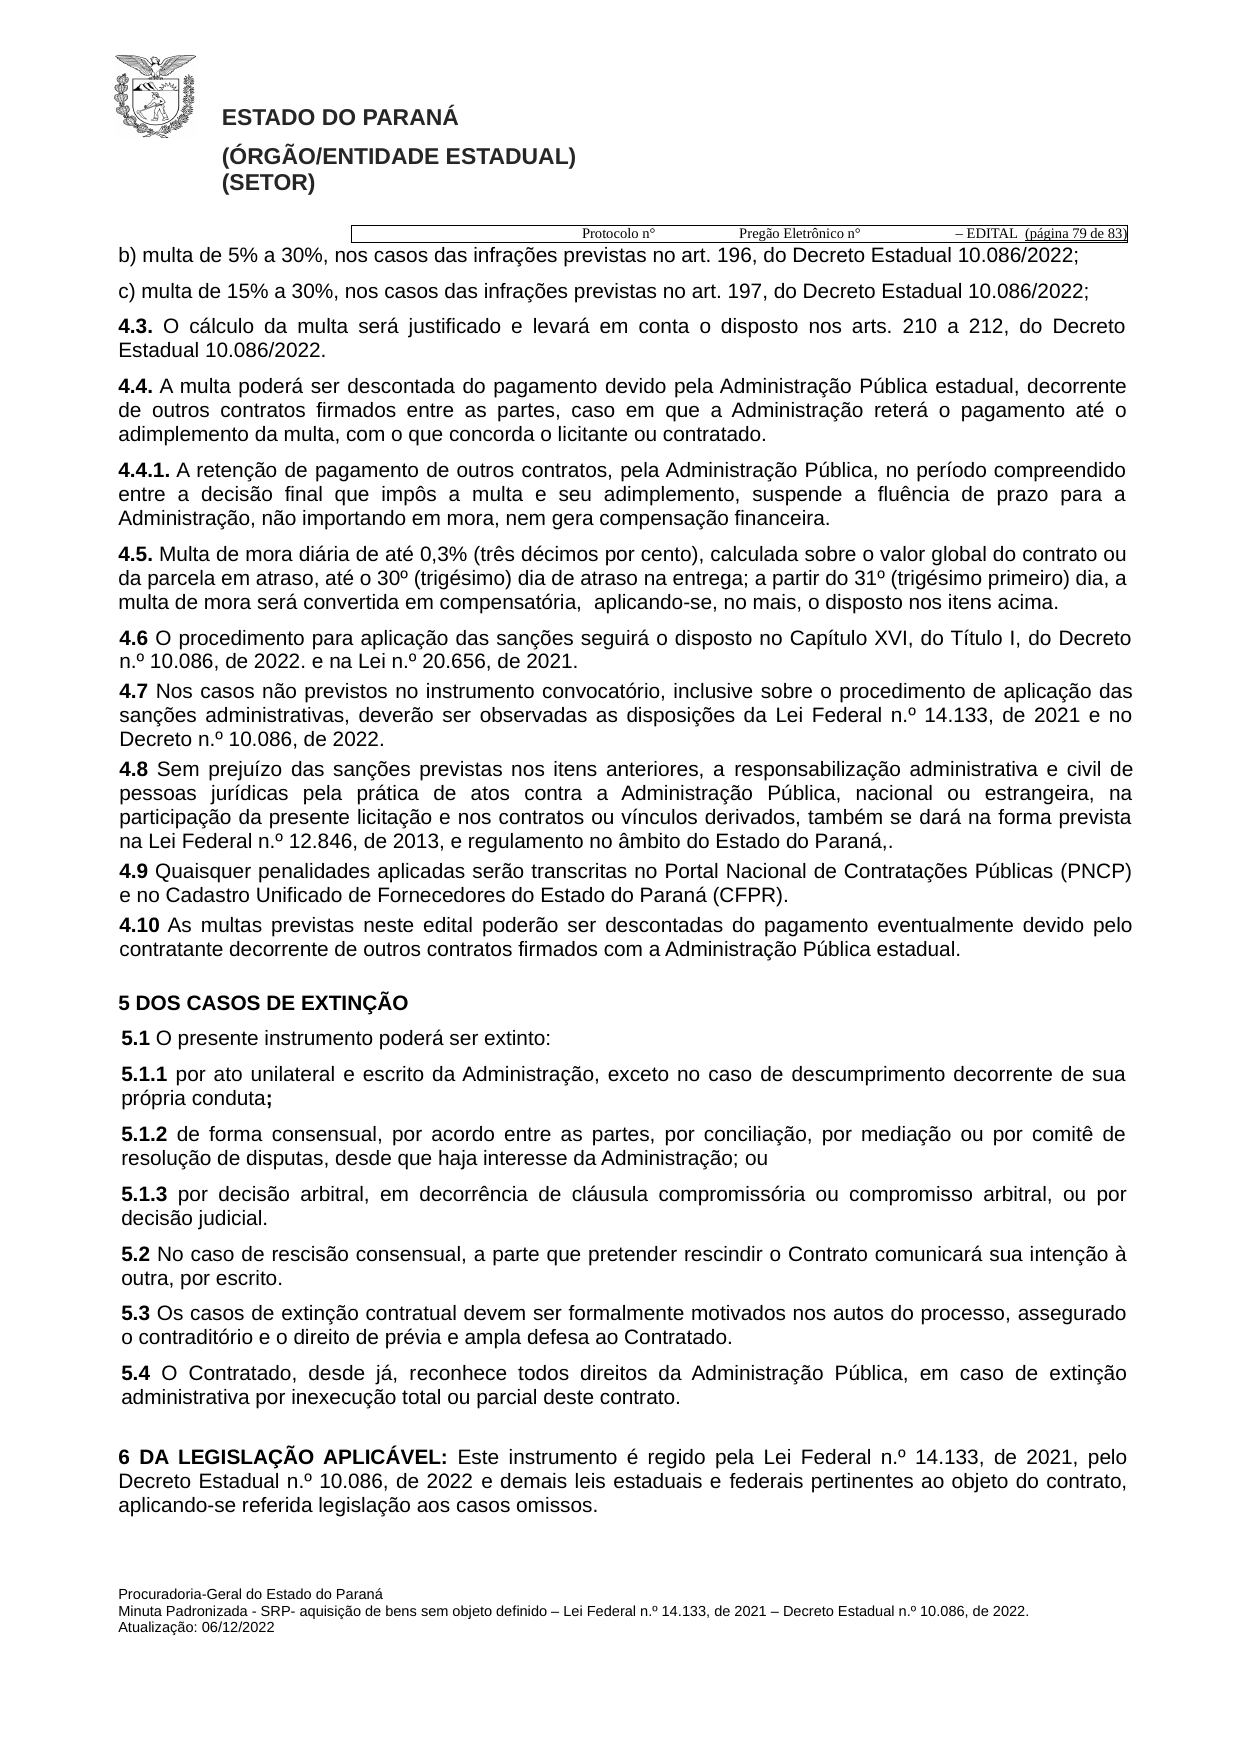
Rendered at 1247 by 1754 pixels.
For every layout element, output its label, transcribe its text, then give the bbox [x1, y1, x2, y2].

text c) multa de 15% a 30%, nos casos das infrações previstas no art. 197, do Decreto Estadual 10.086/2022; [118, 278, 1128, 302]
text 5.4 O Contratado, desde já, reconhece todos direitos da Administração Pública, em caso de extinção administrativa por inexecução total ou parcial deste contrato. [121, 1361, 1128, 1409]
text 4.4. A multa poderá ser descontada do pagamento devido pela Administração Pública estadual, decorrente de outros contratos firmados entre as partes, caso em que a Administração reterá o pagamento até o adimplemento da multa, com o que concorda o licitante ou contratado. [118, 374, 1128, 446]
text 4.5. Multa de mora diária de até 0,3% (três décimos por cento), calculada sobre o valor global do contrato ou da parcela em atraso, até o 30º (trigésimo) dia de atraso na entrega; a partir do 31º (trigésimo primeiro) dia, a multa de mora será convertida em compensatória, aplicando-se, no mais, o disposto nos itens acima. [118, 542, 1128, 613]
picture [113, 54, 198, 139]
text 5.2 No caso de rescisão consensual, a parte que pretender rescindir o Contrato comunicará sua intenção à outra, por escrito. [121, 1241, 1128, 1289]
text 4.9 Quaisquer penalidades aplicadas serão transcritas no Portal Nacional de Contratações Públicas (PNCP) e no Cadastro Unificado de Fornecedores do Estado do Paraná (CFPR). [119, 859, 1134, 907]
text 4.4.1. A retenção de pagamento de outros contratos, pela Administração Pública, no período compreendido entre a decisão final que impôs a multa e seu adimplemento, suspende a fluência de prazo para a Administração, não importando em mora, nem gera compensação financeira. [118, 458, 1128, 530]
text 4.10 As multas previstas neste edital poderão ser descontadas do pagamento eventualmente devido pelo contratante decorrente de outros contratos firmados com a Administração Pública estadual. [119, 913, 1134, 961]
text b) multa de 5% a 30%, nos casos das infrações previstas no art. 196, do Decreto Estadual 10.086/2022; [118, 243, 1128, 267]
text 5.1.1 por ato unilateral e escrito da Administração, exceto no caso de descumprimento decorrente de sua própria conduta; [121, 1062, 1128, 1110]
text 5.1.3 por decisão arbitral, em decorrência de cláusula compromissória ou compromisso arbitral, ou por decisão judicial. [121, 1182, 1128, 1229]
text 5.3 Os casos de extinção contratual devem ser formalmente motivados nos autos do processo, assegurado o contraditório e o direito de prévia e ampla defesa ao Contratado. [121, 1301, 1128, 1349]
text 5.1.2 de forma consensual, por acordo entre as partes, por conciliação, por mediação ou por comitê de resolução de disputas, desde que haja interesse da Administração; ou [121, 1122, 1128, 1170]
text 4.6 O procedimento para aplicação das sanções seguirá o disposto no Capítulo XVI, do Título I, do Decreto n.º 10.086, de 2022. e na Lei n.º 20.656, de 2021. [119, 625, 1134, 673]
text 6 DA LEGISLAÇÃO APLICÁVEL: Este instrumento é regido pela Lei Federal n.º 14.133, de 2021, pelo Decreto Estadual n.º 10.086, de 2022 e demais leis estaduais e federais pertinentes ao objeto do contrato, aplicando-se referida legislação aos casos omissos. [118, 1445, 1128, 1517]
text 5.1 O presente instrumento poderá ser extinto: [121, 1026, 1128, 1050]
text 5 DOS CASOS DE EXTINÇÃO [118, 990, 1128, 1014]
text 4.3. O cálculo da multa será justificado e levará em conta o disposto nos arts. 210 a 212, do Decreto Estadual 10.086/2022. [118, 314, 1128, 362]
text 4.8 Sem prejuízo das sanções previstas nos itens anteriores, a responsabilização administrativa e civil de pessoas jurídicas pela prática de atos contra a Administração Pública, nacional ou estrangeira, na participação da presente licitação e nos contratos ou vínculos derivados, também se dará na forma prevista na Lei Federal n.º 12.846, de 2013, e regulamento no âmbito do Estado do Paraná,. [119, 757, 1134, 853]
text 4.7 Nos casos não previstos no instrumento convocatório, inclusive sobre o procedimento de aplicação das sanções administrativas, deverão ser observadas as disposições da Lei Federal n.º 14.133, de 2021 e no Decreto n.º 10.086, de 2022. [119, 679, 1134, 751]
